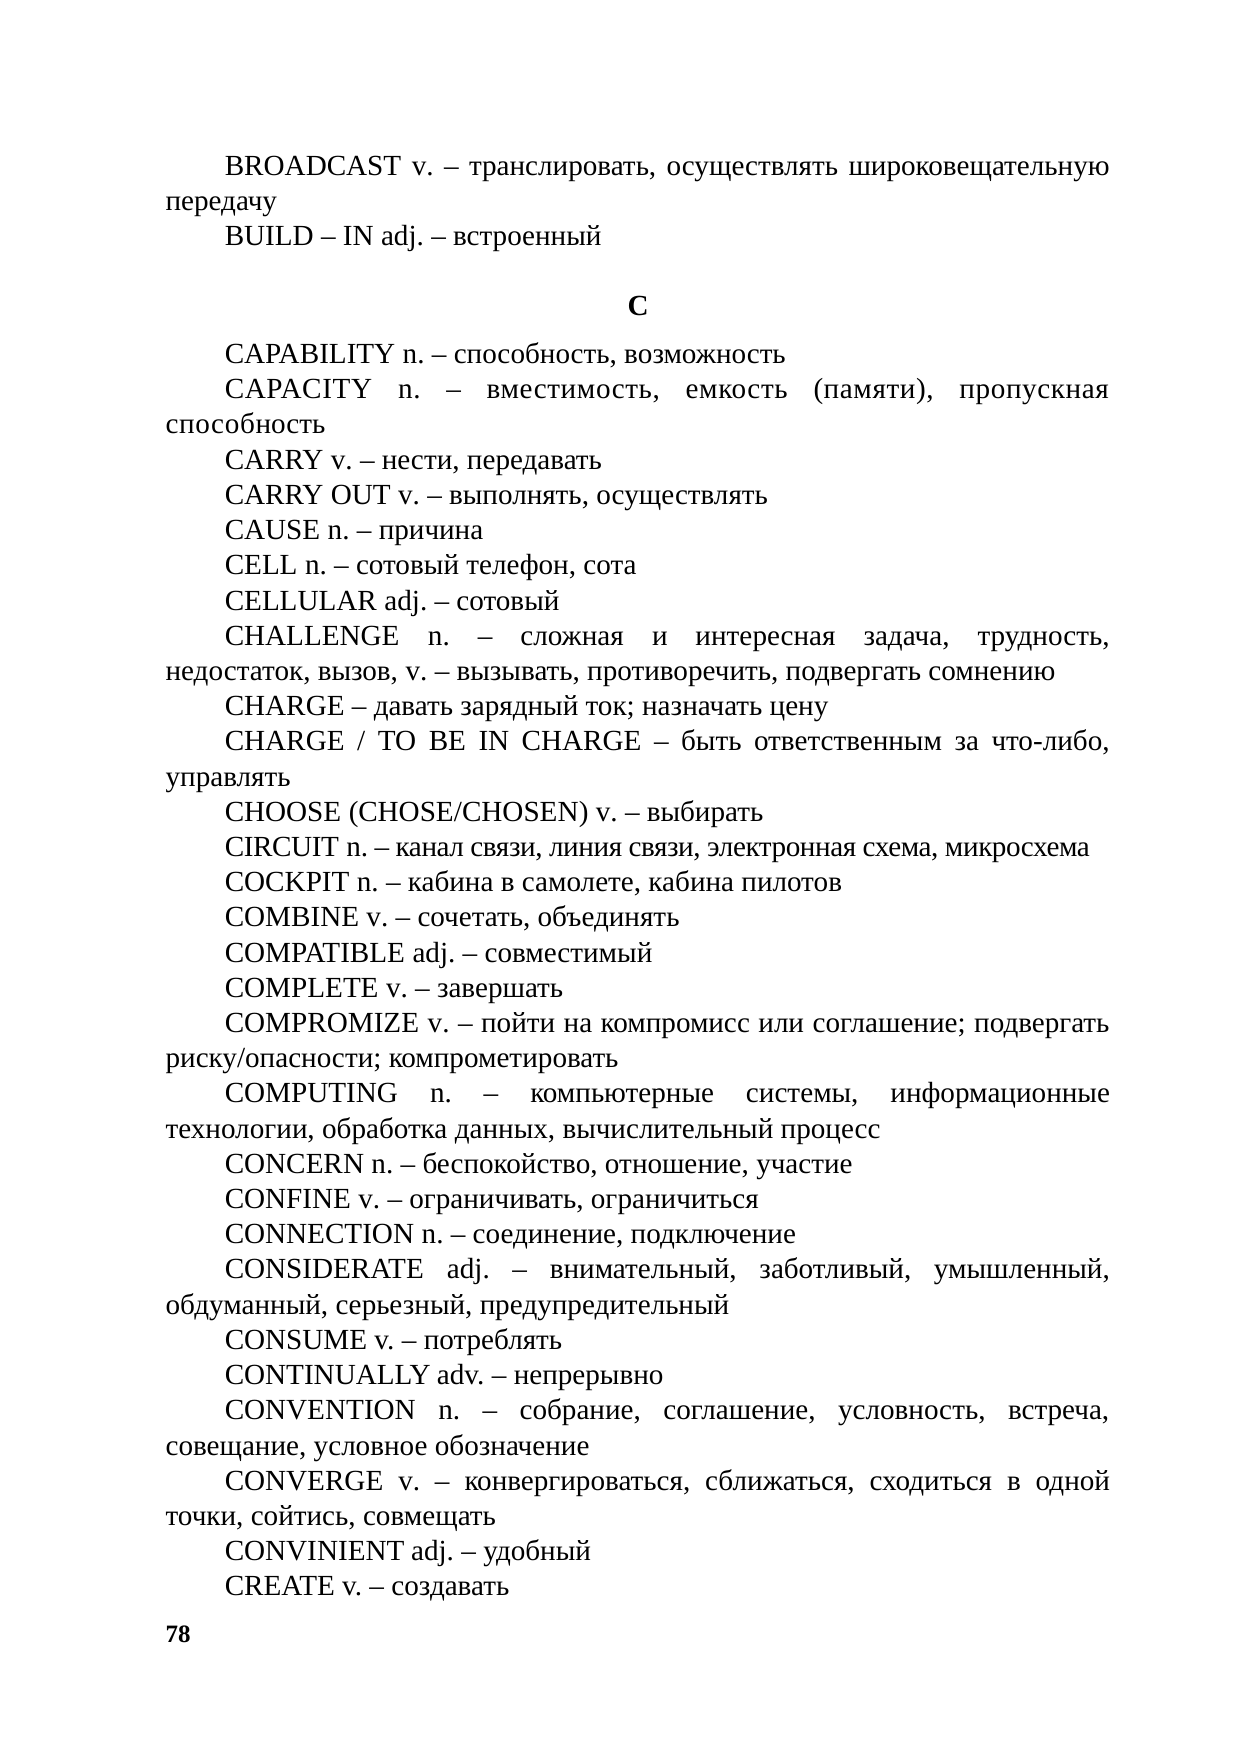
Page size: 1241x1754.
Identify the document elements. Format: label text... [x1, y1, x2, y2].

text COMPUTING n. – компьютерные системы, информационные технологии, обработка данных, вычислительный процесс [165, 1076, 1110, 1144]
text CHARGE / TO BE IN CHARGE – быть ответственным за что-либо, управлять [165, 723, 1110, 792]
text BUILD – IN adj. – встроенный [165, 218, 1110, 252]
text CONSUME v. – потреблять [165, 1322, 1110, 1356]
text CONFINE v. – ограничивать, ограничиться [165, 1181, 1110, 1215]
text CHOOSE (CHOSE/CHOSEN) v. – выбирать [165, 794, 1110, 827]
text CAPACITY n. – вместимость, емкость (памяти), пропускная способность [165, 371, 1110, 440]
text CONVENTION n. – собрание, соглашение, условность, встреча, совещание, условное обозначение [165, 1392, 1110, 1461]
text CONSIDERATE adj. – внимательный, заботливый, умышленный, обдуманный, серьезный, предупредительный [165, 1252, 1110, 1320]
text CAPABILITY n. – способность, возможность [165, 336, 1110, 370]
text CONVERGE v. – конвергироваться, сближаться, сходиться в одной точки, сойтись, совмещать [165, 1463, 1110, 1532]
text CONCERN n. – беспокойство, отношение, участие [165, 1146, 1110, 1179]
text CARRY OUT v. – выполнять, осуществлять [165, 477, 1110, 511]
text CONNECTION n. – соединение, подключение [165, 1216, 1110, 1250]
text CHALLENGE n. – сложная и интересная задача, трудность, недостаток, вызов, v. – вызывать, противоречить, подвергать сомнению [165, 618, 1110, 687]
text COCKPIT n. – кабина в самолете, кабина пилотов [165, 864, 1110, 898]
text BROADCAST v. – транслировать, осуществлять широковещательную передачу [165, 148, 1110, 216]
text CIRCUIT n. – канал связи, линия связи, электронная схема, микросхема [165, 829, 1110, 863]
text CELL n. – сотовый телефон, сота [165, 547, 1110, 581]
text CHARGE – давать зарядный ток; назначать цену [165, 688, 1110, 722]
text CREATE v. – создавать [165, 1568, 1110, 1602]
text CAUSE n. – причина [165, 512, 1110, 546]
text CELLULAR adj. – сотовый [165, 583, 1110, 616]
text C [165, 288, 1110, 322]
text COMPATIBLE adj. – совместимый [165, 935, 1110, 968]
text CARRY v. – нести, передавать [165, 442, 1110, 475]
text CONTINUALLY adv. – непрерывно [165, 1357, 1110, 1391]
text CONVINIENT adj. – удобный [165, 1533, 1110, 1567]
text COMPLETE v. – завершать [165, 970, 1110, 1003]
text COMPROMIZE v. – пойти на компромисс или соглашение; подвергать риску/опасности; компрометировать [165, 1005, 1110, 1074]
text COMBINE v. – сочетать, объединять [165, 899, 1110, 933]
